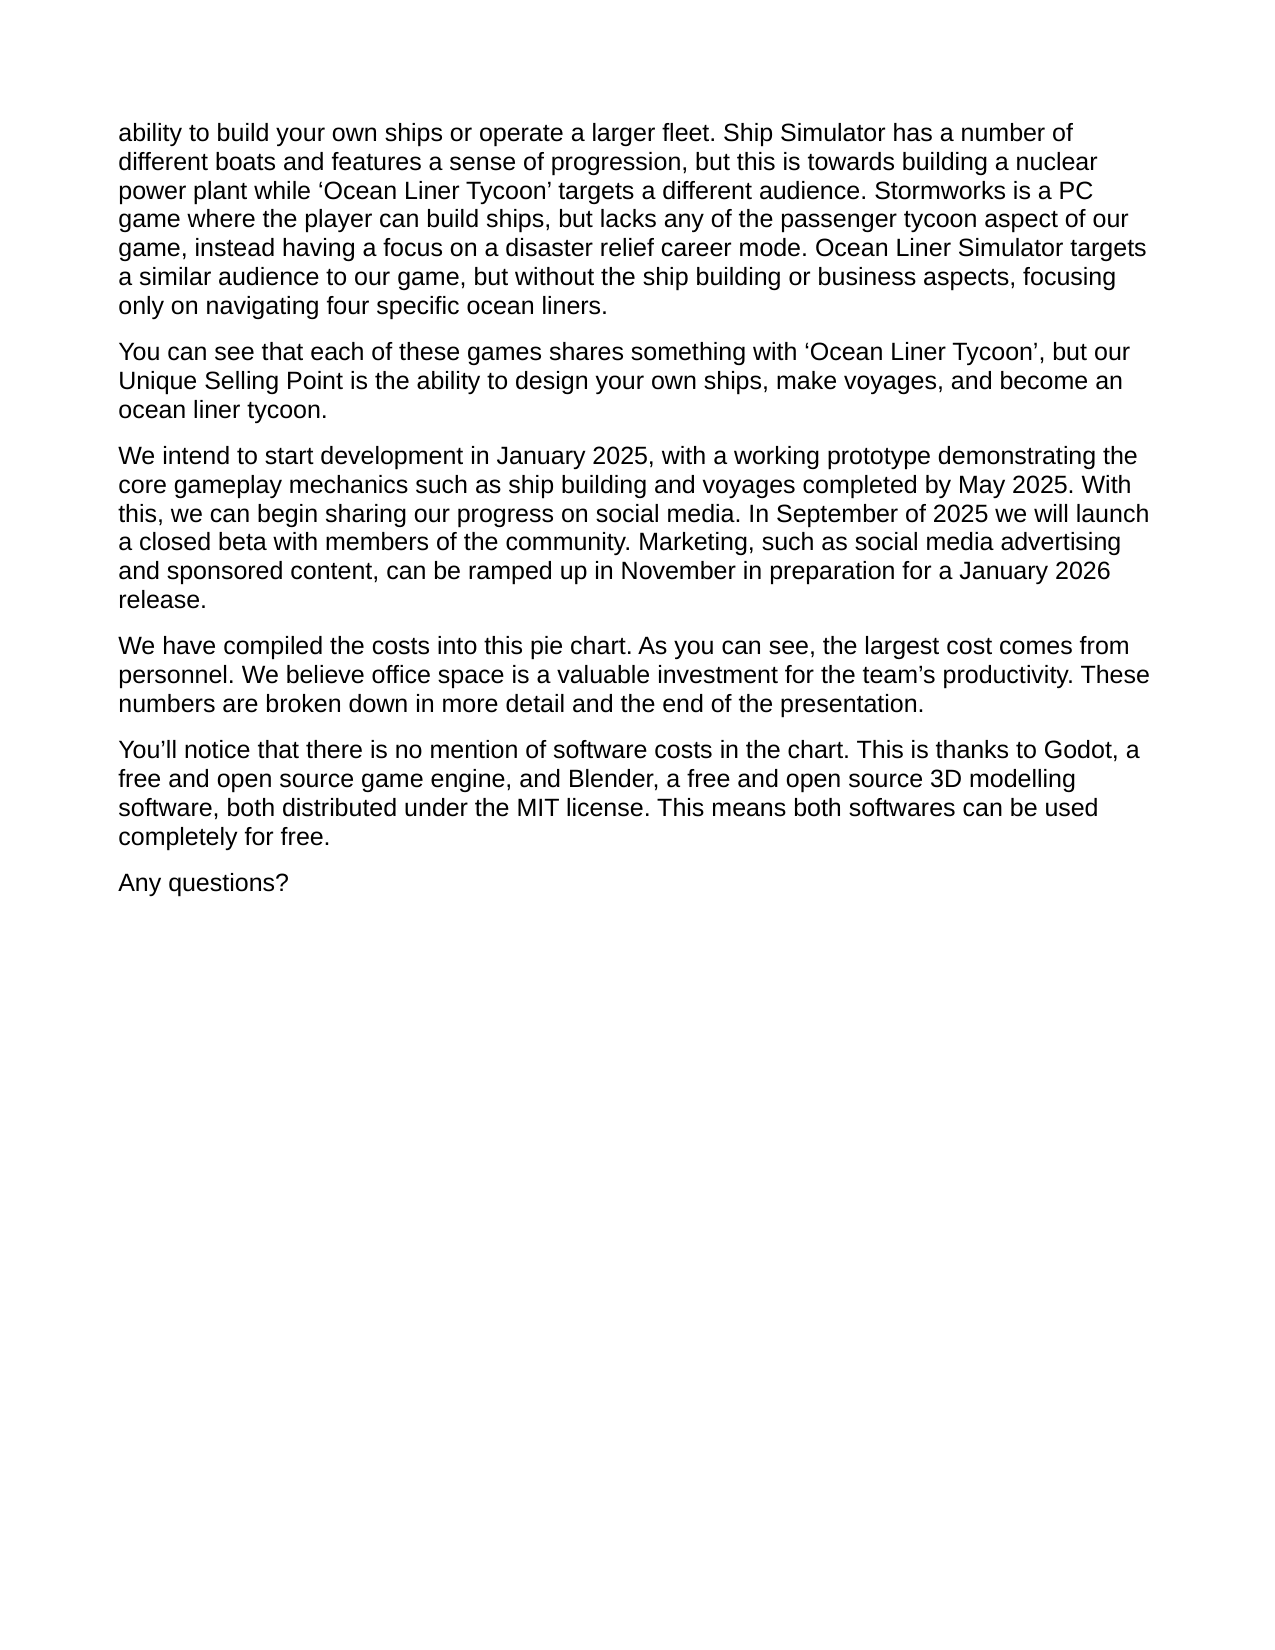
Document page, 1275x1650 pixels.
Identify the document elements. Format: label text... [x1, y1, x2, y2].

text You’ll notice that there is no mention of software costs in the chart. This is thanks to Godot, a free and open source game engine, and Blender, a free and open source 3D modelling software, both distributed under the MIT license. This means both softwares can be used completely for free. [118, 735, 1157, 850]
text We have compiled the costs into this pie chart. As you can see, the largest cost comes from personnel. We believe office space is a valuable investment for the team’s productivity. These numbers are broken down in more detail and the end of the presentation. [118, 631, 1157, 717]
text ability to build your own ships or operate a larger fleet. Ship Simulator has a number of different boats and features a sense of progression, but this is towards building a nuclear power plant while ‘Ocean Liner Tycoon’ targets a different audience. Stormworks is a PC game where the player can build ships, but lacks any of the passenger tycoon aspect of our game, instead having a focus on a disaster relief career mode. Ocean Liner Simulator targets a similar audience to our game, but without the ship building or business aspects, focusing only on navigating four specific ocean liners. [118, 118, 1157, 319]
text We intend to start development in January 2025, with a working prototype demonstrating the core gameplay mechanics such as ship building and voyages completed by May 2025. With this, we can begin sharing our progress on social media. In September of 2025 we will launch a closed beta with members of the community. Marketing, such as social media advertising and sponsored content, can be ramped up in November in preparation for a January 2026 release. [118, 441, 1157, 613]
text You can see that each of these games shares something with ‘Ocean Liner Tycoon’, but our Unique Selling Point is the ability to design your own ships, make voyages, and become an ocean liner tycoon. [118, 337, 1157, 423]
text Any questions? [118, 868, 1157, 897]
